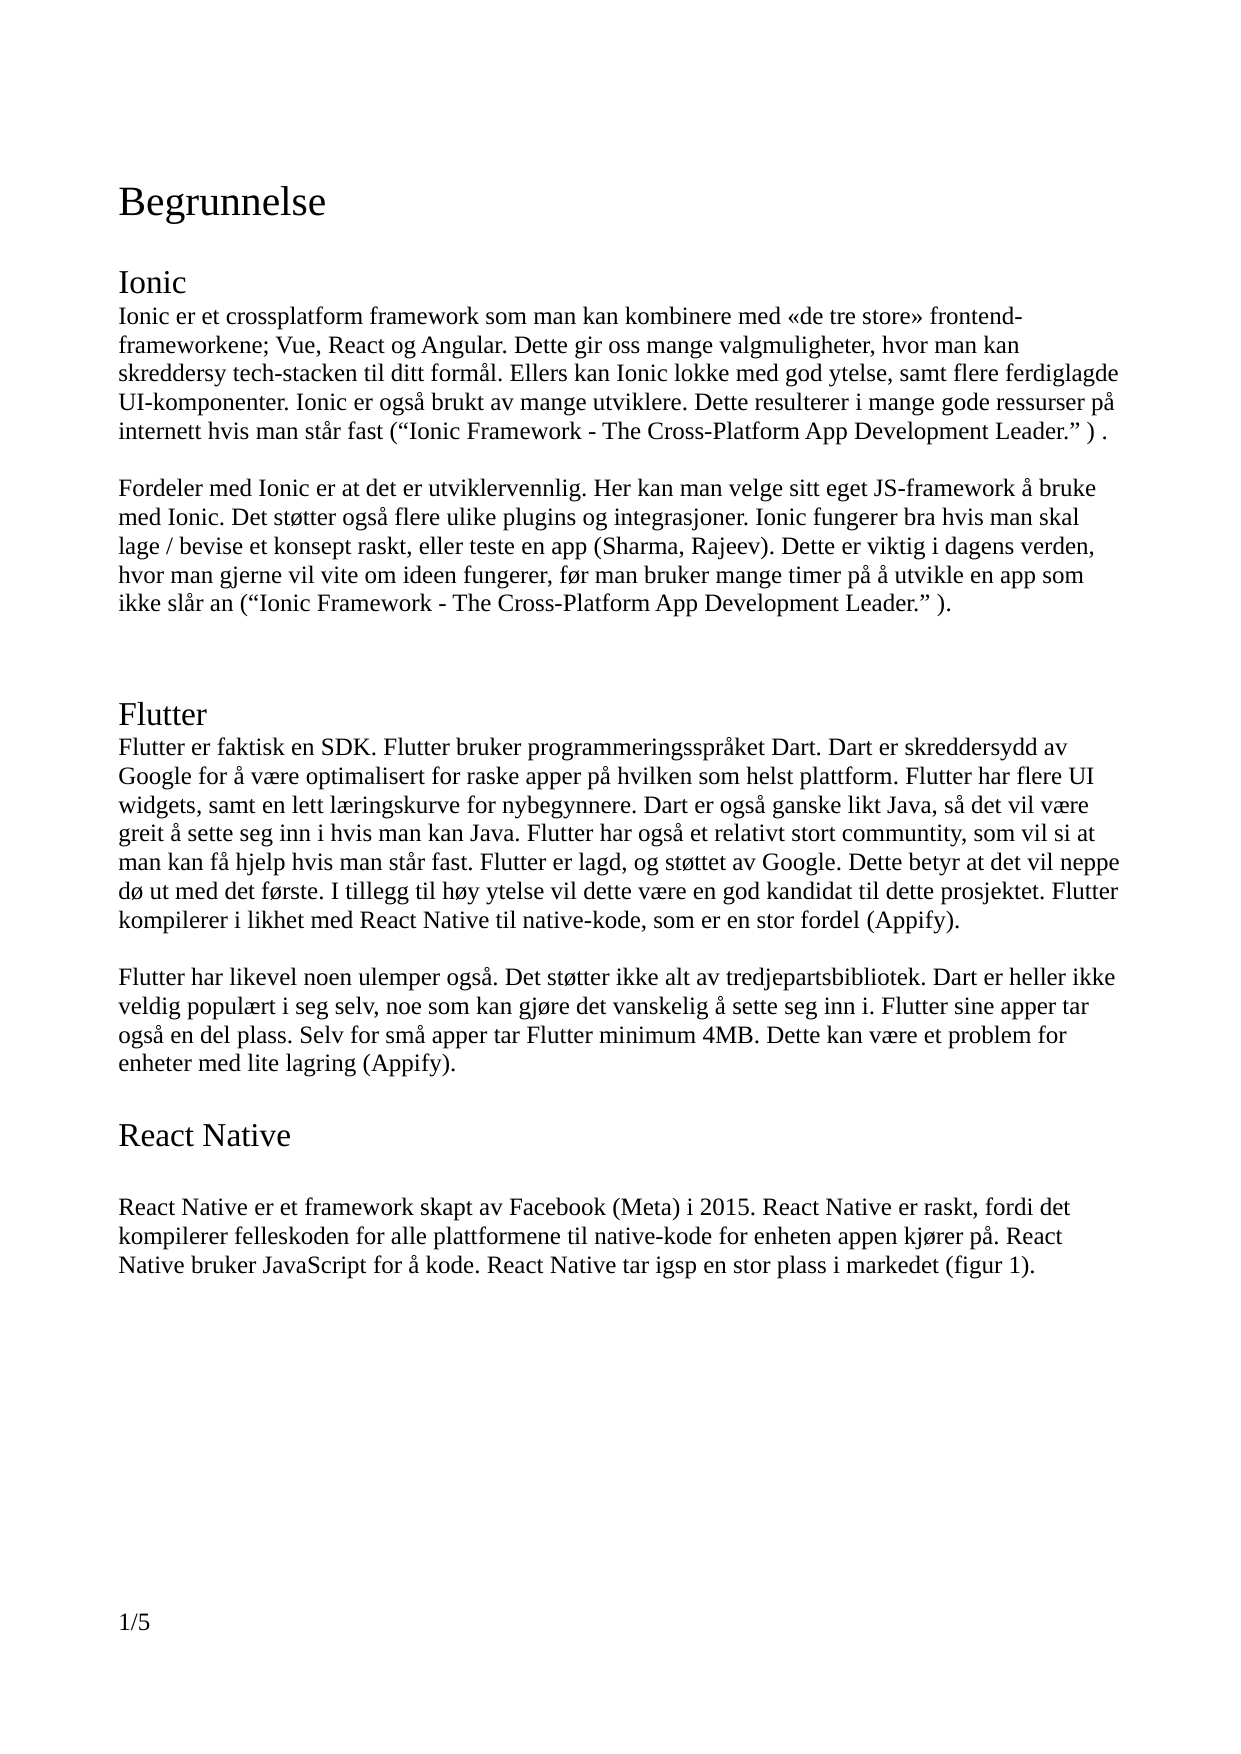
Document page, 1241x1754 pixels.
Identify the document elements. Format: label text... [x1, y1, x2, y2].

text Ionic [118, 263, 1122, 301]
text React Native er et framework skapt av Facebook (Meta) i 2015. React Native er raskt, fordi det kompilerer felleskoden for alle plattformene til native-kode for enheten appen kjører på. React Native bruker JavaScript for å kode. React Native tar igsp en stor plass i markedet (figur 1). [118, 1192, 1122, 1278]
text Flutter [118, 694, 1122, 732]
text Flutter har likevel noen ulemper også. Det støtter ikke alt av tredjepartsbibliotek. Dart er heller ikke veldig populært i seg selv, noe som kan gjøre det vanskelig å sette seg inn i. Flutter sine apper tar også en del plass. Selv for små apper tar Flutter minimum 4MB. Dette kan være et problem for enheter med lite lagring (Appify). [118, 962, 1122, 1077]
text Ionic er et crossplatform framework som man kan kombinere med «de tre store» frontend-frameworkene; Vue, React og Angular. Dette gir oss mange valgmuligheter, hvor man kan skreddersy tech-stacken til ditt formål. Ellers kan Ionic lokke med god ytelse, samt flere ferdiglagde UI-komponenter. Ionic er også brukt av mange utviklere. Dette resulterer i mange gode ressurser på internett hvis man står fast (“Ionic Framework - The Cross-Platform App Development Leader.” ) . [118, 301, 1122, 445]
text Fordeler med Ionic er at det er utviklervennlig. Her kan man velge sitt eget JS-framework å bruke med Ionic. Det støtter også flere ulike plugins og integrasjoner. Ionic fungerer bra hvis man skal lage / bevise et konsept raskt, eller teste en app (Sharma, Rajeev). Dette er viktig i dagens verden, hvor man gjerne vil vite om ideen fungerer, før man bruker mange timer på å utvikle en app som ikke slår an (“Ionic Framework - The Cross-Platform App Development Leader.” ). [118, 473, 1122, 617]
text Flutter er faktisk en SDK. Flutter bruker programmeringsspråket Dart. Dart er skreddersydd av Google for å være optimalisert for raske apper på hvilken som helst plattform. Flutter har flere UI widgets, samt en lett læringskurve for nybegynnere. Dart er også ganske likt Java, så det vil være greit å sette seg inn i hvis man kan Java. Flutter har også et relativt stort communtity, som vil si at man kan få hjelp hvis man står fast. Flutter er lagd, og støttet av Google. Dette betyr at det vil neppe dø ut med det første. I tillegg til høy ytelse vil dette være en god kandidat til dette prosjektet. Flutter kompilerer i likhet med React Native til native-kode, som er en stor fordel (Appify). [118, 732, 1122, 933]
text React Native [118, 1116, 1122, 1154]
text Begrunnelse [118, 176, 1122, 224]
